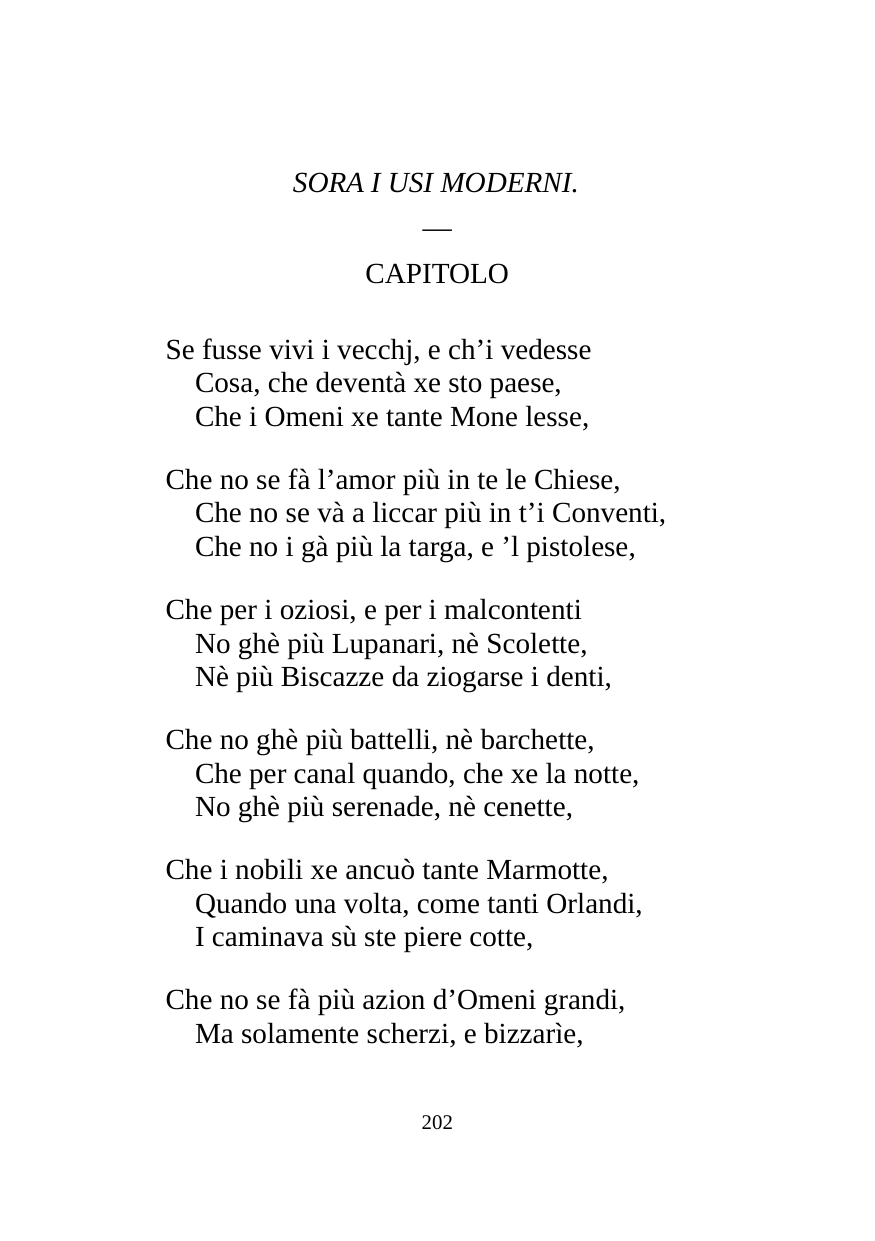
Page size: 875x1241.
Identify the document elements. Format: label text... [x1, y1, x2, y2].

text Che per i oziosi, e per i malcontenti No ghè più Lupanari, nè Scolette, Nè più Biscazze da ziogarse i denti, [165, 592, 768, 693]
subtitle SORA I USI MODERNI. [106, 165, 768, 199]
text Che no se fà l’amor più in te le Chiese, Che no se và a liccar più in t’i Conventi, Che no i gà più la targa, e ’l pistolese, [165, 462, 768, 563]
text Che no se fà più azion d’Omeni grandi, Ma solamente scherzi, e bizzarìe, [165, 982, 768, 1049]
text Che no ghè più battelli, nè barchette, Che per canal quando, che xe la notte, No ghè più serenade, nè cenette, [165, 722, 768, 823]
text CAPITOLO [106, 257, 768, 290]
text Se fusse vivi i vecchj, e ch’i vedesse Cosa, che deventà xe sto paese, Che i Omeni xe tante Mone lesse, [165, 332, 768, 433]
text Che i nobili xe ancuò tante Marmotte, Quando una volta, come tanti Orlandi, I caminava sù ste piere cotte, [165, 852, 768, 953]
text — [106, 211, 768, 244]
